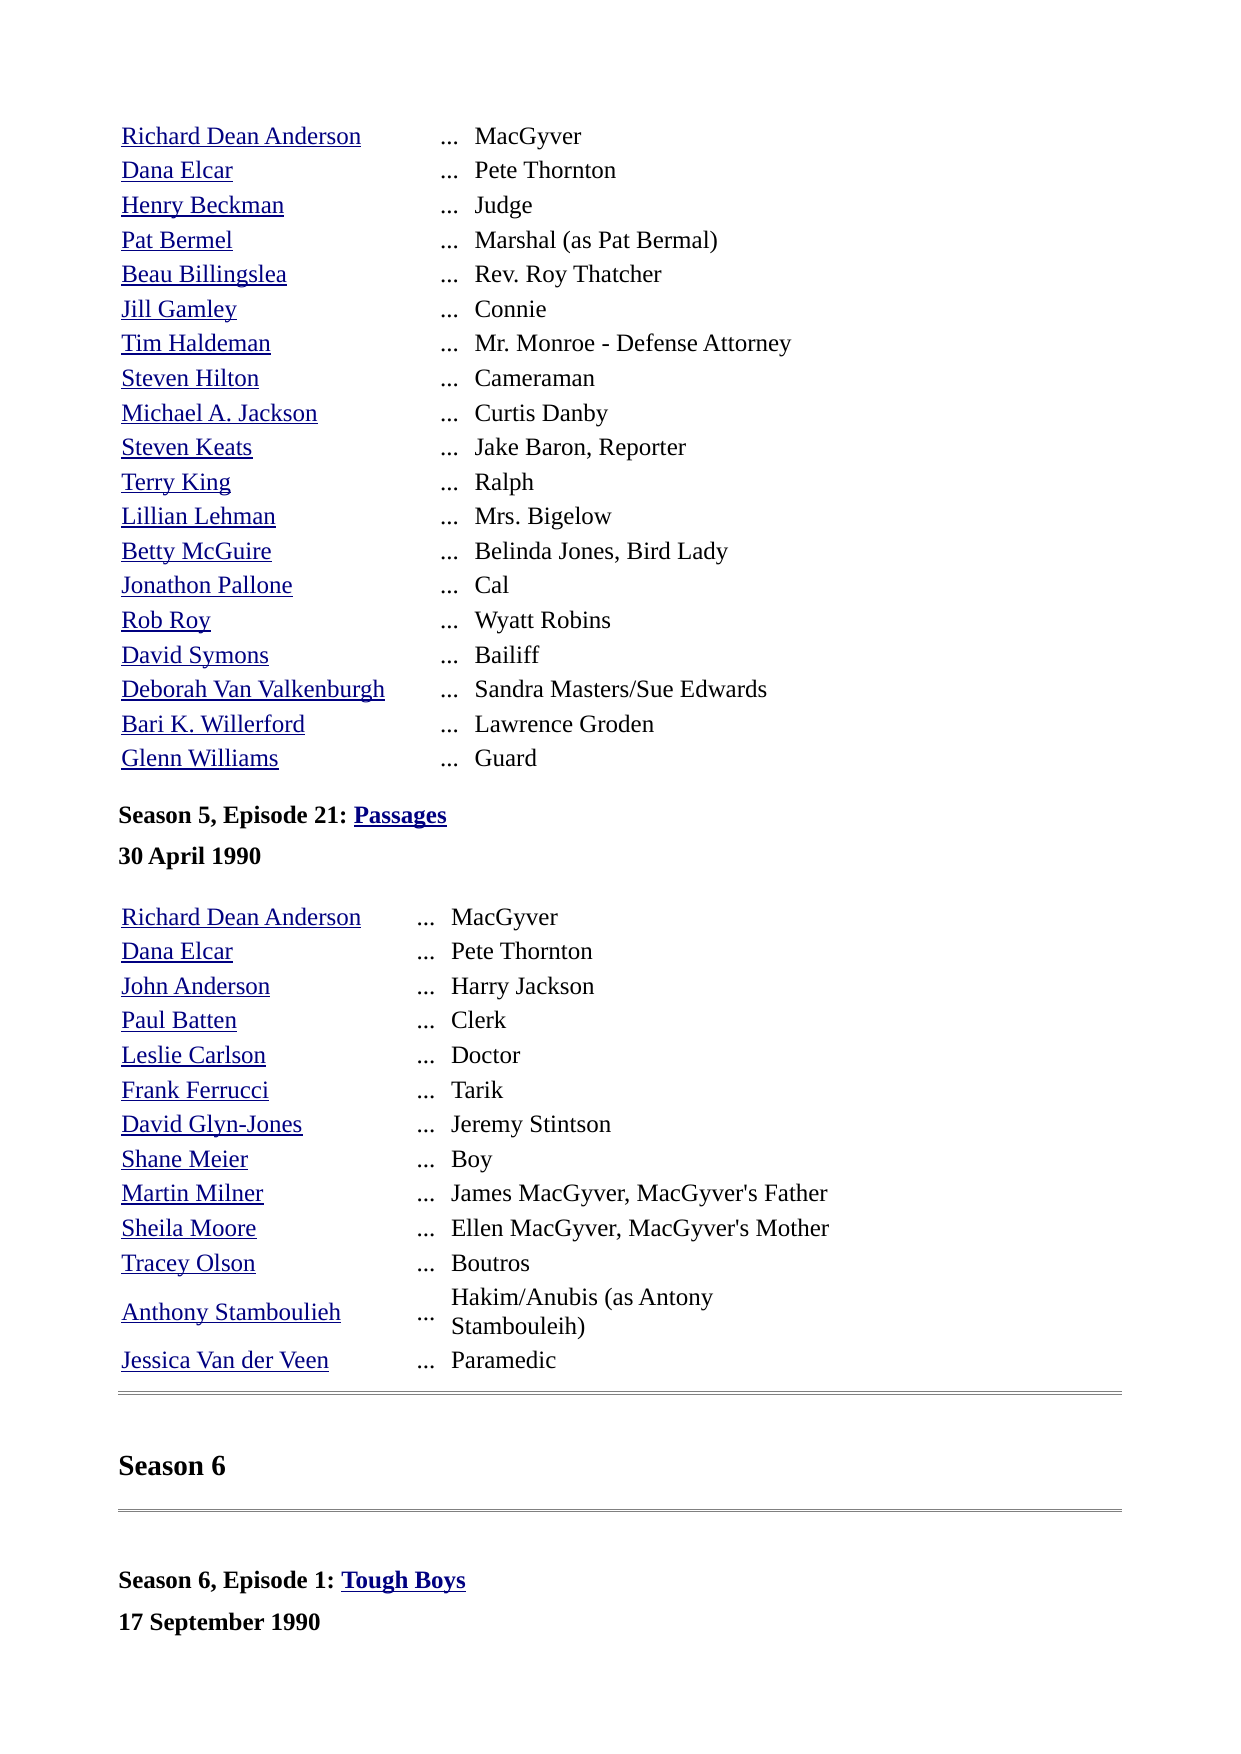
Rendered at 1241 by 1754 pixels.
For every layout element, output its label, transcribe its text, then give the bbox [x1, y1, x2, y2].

table_cell Clerk [448, 1003, 856, 1037]
table_cell Lawrence Groden [471, 706, 799, 741]
table_cell ... [437, 429, 471, 464]
table_cell ... [437, 395, 471, 429]
table_cell ... [437, 360, 471, 395]
subtitle Season 6 [118, 1448, 1122, 1482]
table_cell Cal [471, 568, 799, 602]
table_cell Ralph [471, 464, 799, 498]
table_cell Paramedic [448, 1343, 856, 1377]
table_header ... [437, 118, 471, 153]
table_cell ... [437, 291, 471, 326]
table_cell Cameraman [471, 360, 799, 395]
table_header Richard Dean Anderson [118, 899, 413, 933]
table_cell Doctor [448, 1037, 856, 1072]
table_cell Sheila Moore [118, 1210, 413, 1245]
table_header Richard Dean Anderson [118, 118, 437, 153]
table_cell Betty McGuire [118, 533, 437, 568]
table_cell Deborah Van Valkenburgh [118, 671, 437, 706]
table_cell ... [414, 1072, 448, 1106]
table_cell Tarik [448, 1072, 856, 1106]
table_cell Henry Beckman [118, 187, 437, 222]
table_cell Ellen MacGyver, MacGyver's Mother [448, 1210, 856, 1245]
table_cell Belinda Jones, Bird Lady [471, 533, 799, 568]
table_cell ... [414, 934, 448, 968]
table_cell Sandra Masters/Sue Edwards [471, 671, 799, 706]
table_cell Anthony Stamboulieh [118, 1279, 413, 1343]
table_cell Jake Baron, Reporter [471, 429, 799, 464]
subtitle Season 5, Episode 21: Passages [118, 800, 1122, 829]
table_cell Lillian Lehman [118, 499, 437, 533]
table_cell ... [414, 1176, 448, 1210]
table_cell ... [437, 187, 471, 222]
table_cell ... [437, 326, 471, 360]
table_cell ... [414, 1245, 448, 1279]
table_cell ... [414, 1343, 448, 1377]
subtitle Season 6, Episode 1: Tough Boys [118, 1566, 1122, 1594]
table_cell Steven Hilton [118, 360, 437, 395]
table_cell Bailiff [471, 637, 799, 671]
table_cell Mrs. Bigelow [471, 499, 799, 533]
text 30 April 1990 [118, 841, 1122, 899]
table_header MacGyver [448, 899, 856, 933]
table_cell Steven Keats [118, 429, 437, 464]
table_cell Pete Thornton [471, 153, 799, 187]
table_cell ... [437, 464, 471, 498]
table_cell Harry Jackson [448, 968, 856, 1003]
table_cell Glenn Williams [118, 741, 437, 775]
table_cell Tim Haldeman [118, 326, 437, 360]
table_cell Jessica Van der Veen [118, 1343, 413, 1377]
table_cell Tracey Olson [118, 1245, 413, 1279]
table_cell Marshal (as Pat Bermal) [471, 222, 799, 256]
table_cell Jeremy Stintson [448, 1106, 856, 1141]
table_cell Leslie Carlson [118, 1037, 413, 1072]
table_header MacGyver [471, 118, 799, 153]
table_cell Wyatt Robins [471, 602, 799, 637]
table_cell Boy [448, 1141, 856, 1176]
table_cell Connie [471, 291, 799, 326]
text 17 September 1990 [118, 1607, 1122, 1636]
table_cell Rev. Roy Thatcher [471, 256, 799, 291]
table_cell ... [414, 1003, 448, 1037]
table_cell Bari K. Willerford [118, 706, 437, 741]
table_cell Paul Batten [118, 1003, 413, 1037]
table_cell ... [437, 602, 471, 637]
table_cell ... [437, 671, 471, 706]
table_cell Hakim/Anubis (as Antony Stambouleih) [448, 1279, 856, 1343]
table_cell ... [437, 741, 471, 775]
table_cell ... [437, 499, 471, 533]
table_cell Jonathon Pallone [118, 568, 437, 602]
table_cell ... [414, 1210, 448, 1245]
table_cell ... [414, 1141, 448, 1176]
table_cell Michael A. Jackson [118, 395, 437, 429]
table_cell Boutros [448, 1245, 856, 1279]
table_cell Curtis Danby [471, 395, 799, 429]
table_cell Dana Elcar [118, 934, 413, 968]
table_cell ... [437, 706, 471, 741]
table_cell James MacGyver, MacGyver's Father [448, 1176, 856, 1210]
table_cell Dana Elcar [118, 153, 437, 187]
table_cell ... [437, 222, 471, 256]
table_cell ... [414, 1279, 448, 1343]
table_cell Jill Gamley [118, 291, 437, 326]
table_cell David Symons [118, 637, 437, 671]
table_cell Guard [471, 741, 799, 775]
table_cell Shane Meier [118, 1141, 413, 1176]
table_cell ... [414, 968, 448, 1003]
table_cell ... [414, 1037, 448, 1072]
table_cell Mr. Monroe - Defense Attorney [471, 326, 799, 360]
table_cell Rob Roy [118, 602, 437, 637]
table_cell Frank Ferrucci [118, 1072, 413, 1106]
table_cell ... [437, 637, 471, 671]
table_cell Judge [471, 187, 799, 222]
table_cell ... [437, 153, 471, 187]
table_cell Beau Billingslea [118, 256, 437, 291]
table_cell David Glyn-Jones [118, 1106, 413, 1141]
table_cell ... [437, 256, 471, 291]
table_header ... [414, 899, 448, 933]
table_cell Pete Thornton [448, 934, 856, 968]
table_cell John Anderson [118, 968, 413, 1003]
table_cell Martin Milner [118, 1176, 413, 1210]
table_cell ... [437, 533, 471, 568]
table_cell ... [414, 1106, 448, 1141]
table_cell ... [437, 568, 471, 602]
table_cell Pat Bermel [118, 222, 437, 256]
table_cell Terry King [118, 464, 437, 498]
